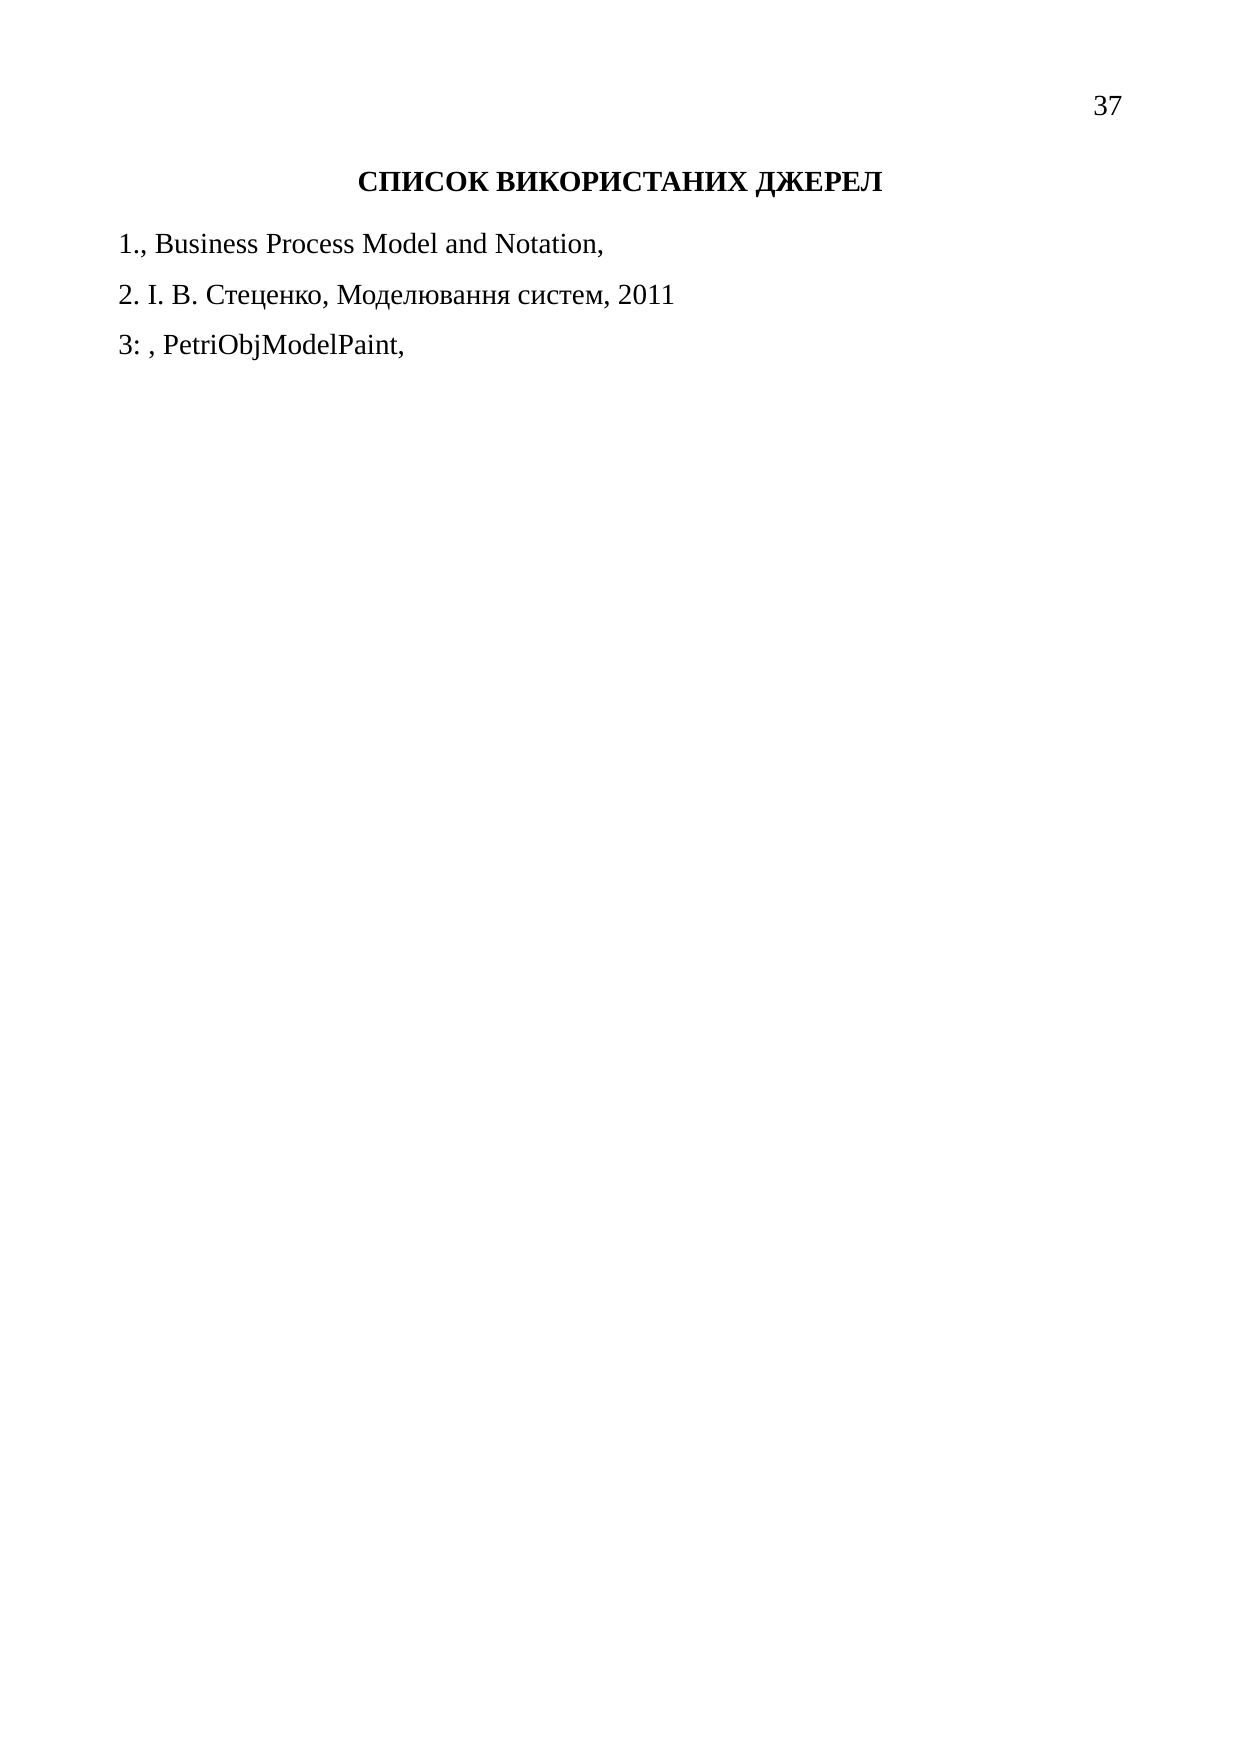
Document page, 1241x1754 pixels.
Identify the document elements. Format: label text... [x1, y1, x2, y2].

text 1., Business Process Model and Notation, [118, 227, 1122, 260]
text 3: , PetriObjModelPaint, [118, 327, 1122, 361]
subtitle Список використаних джерел [118, 164, 1122, 197]
text 2. І. В. Стеценко, Моделювання систем, 2011 [118, 277, 1122, 310]
